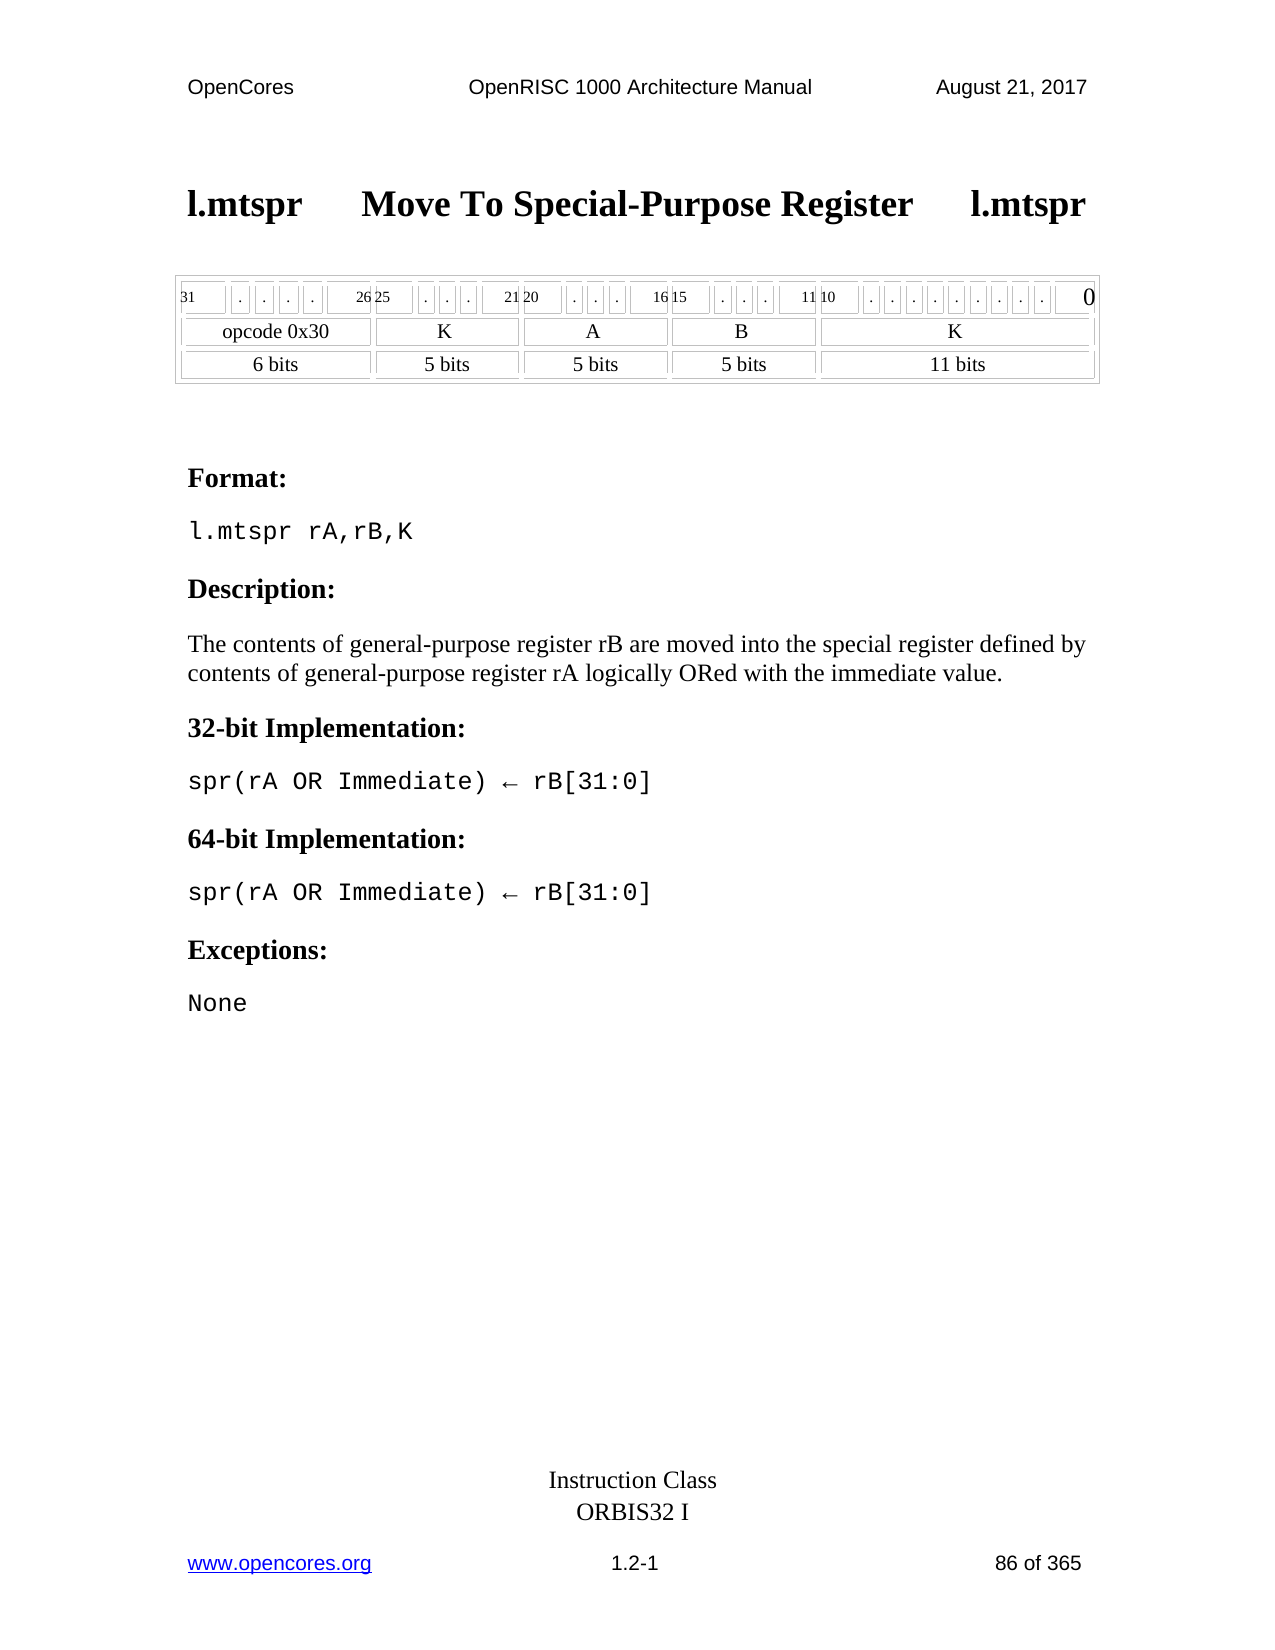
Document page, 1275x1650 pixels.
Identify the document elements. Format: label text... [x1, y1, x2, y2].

text The contents of general-purpose register rB are moved into the special register defined by contents of general-purpose register rA logically ORed with the immediate value. [187, 629, 1087, 687]
text Description: [187, 572, 1087, 604]
text 64-bit Implementation: [187, 822, 1087, 855]
text l.mtspr rA,rB,K [187, 518, 1087, 547]
text Format: [187, 461, 1087, 493]
text Exceptions: [187, 933, 1087, 965]
text spr(rA OR Immediate) ← rB[31:0] [187, 880, 1087, 908]
text 32-bit Implementation: [187, 712, 1087, 744]
text spr(rA OR Immediate) ← rB[31:0] [187, 769, 1087, 797]
text None [187, 990, 1087, 1019]
